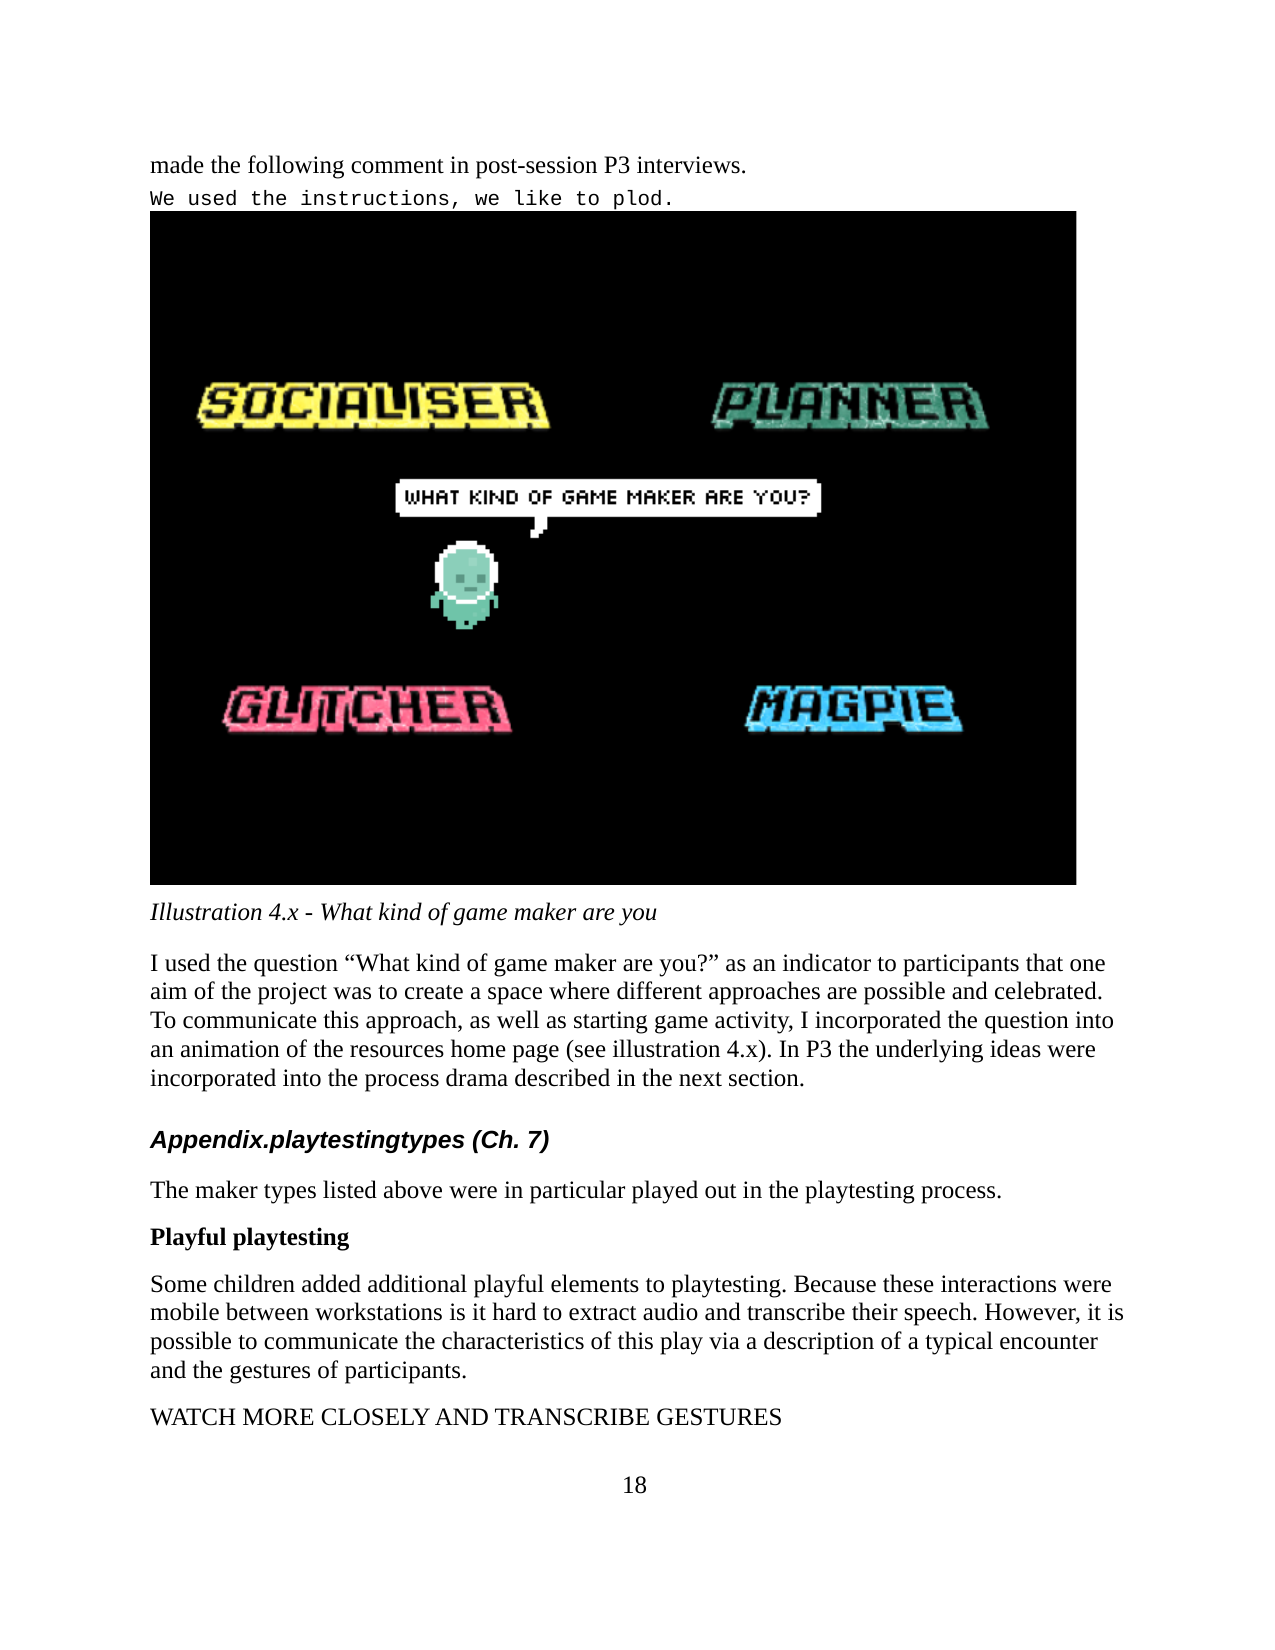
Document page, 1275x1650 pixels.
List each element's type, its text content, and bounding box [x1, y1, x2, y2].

picture [150, 211, 1077, 885]
subtitle Appendix.playtestingtypes (Ch. 7) [150, 1125, 1125, 1154]
text WATCH MORE CLOSELY AND TRANSCRIBE GESTURES [150, 1402, 1125, 1430]
text We used the instructions, we like to plod. [150, 188, 1125, 211]
text Playful playtesting [150, 1222, 1125, 1251]
text Illustration 4.x - What kind of game maker are you [150, 897, 1125, 926]
text made the following comment in post-session P3 interviews. [150, 150, 1125, 179]
text I used the question “What kind of game maker are you?” as an indicator to participants that one aim of the project was to create a space where different approaches are possible and celebrated. To communicate this approach, as well as starting game activity, I incorporated the question into an animation of the resources home page (see illustration 4.x). In P3 the underlying ideas were incorporated into the process drama described in the next section. [150, 948, 1125, 1091]
text The maker types listed above were in particular played out in the playtesting process. [150, 1175, 1125, 1204]
text Some children added additional playful elements to playtesting. Because these interactions were mobile between workstations is it hard to extract audio and transcribe their speech. However, it is possible to communicate the characteristics of this play via a description of a typical encounter and the gestures of participants. [150, 1269, 1125, 1384]
